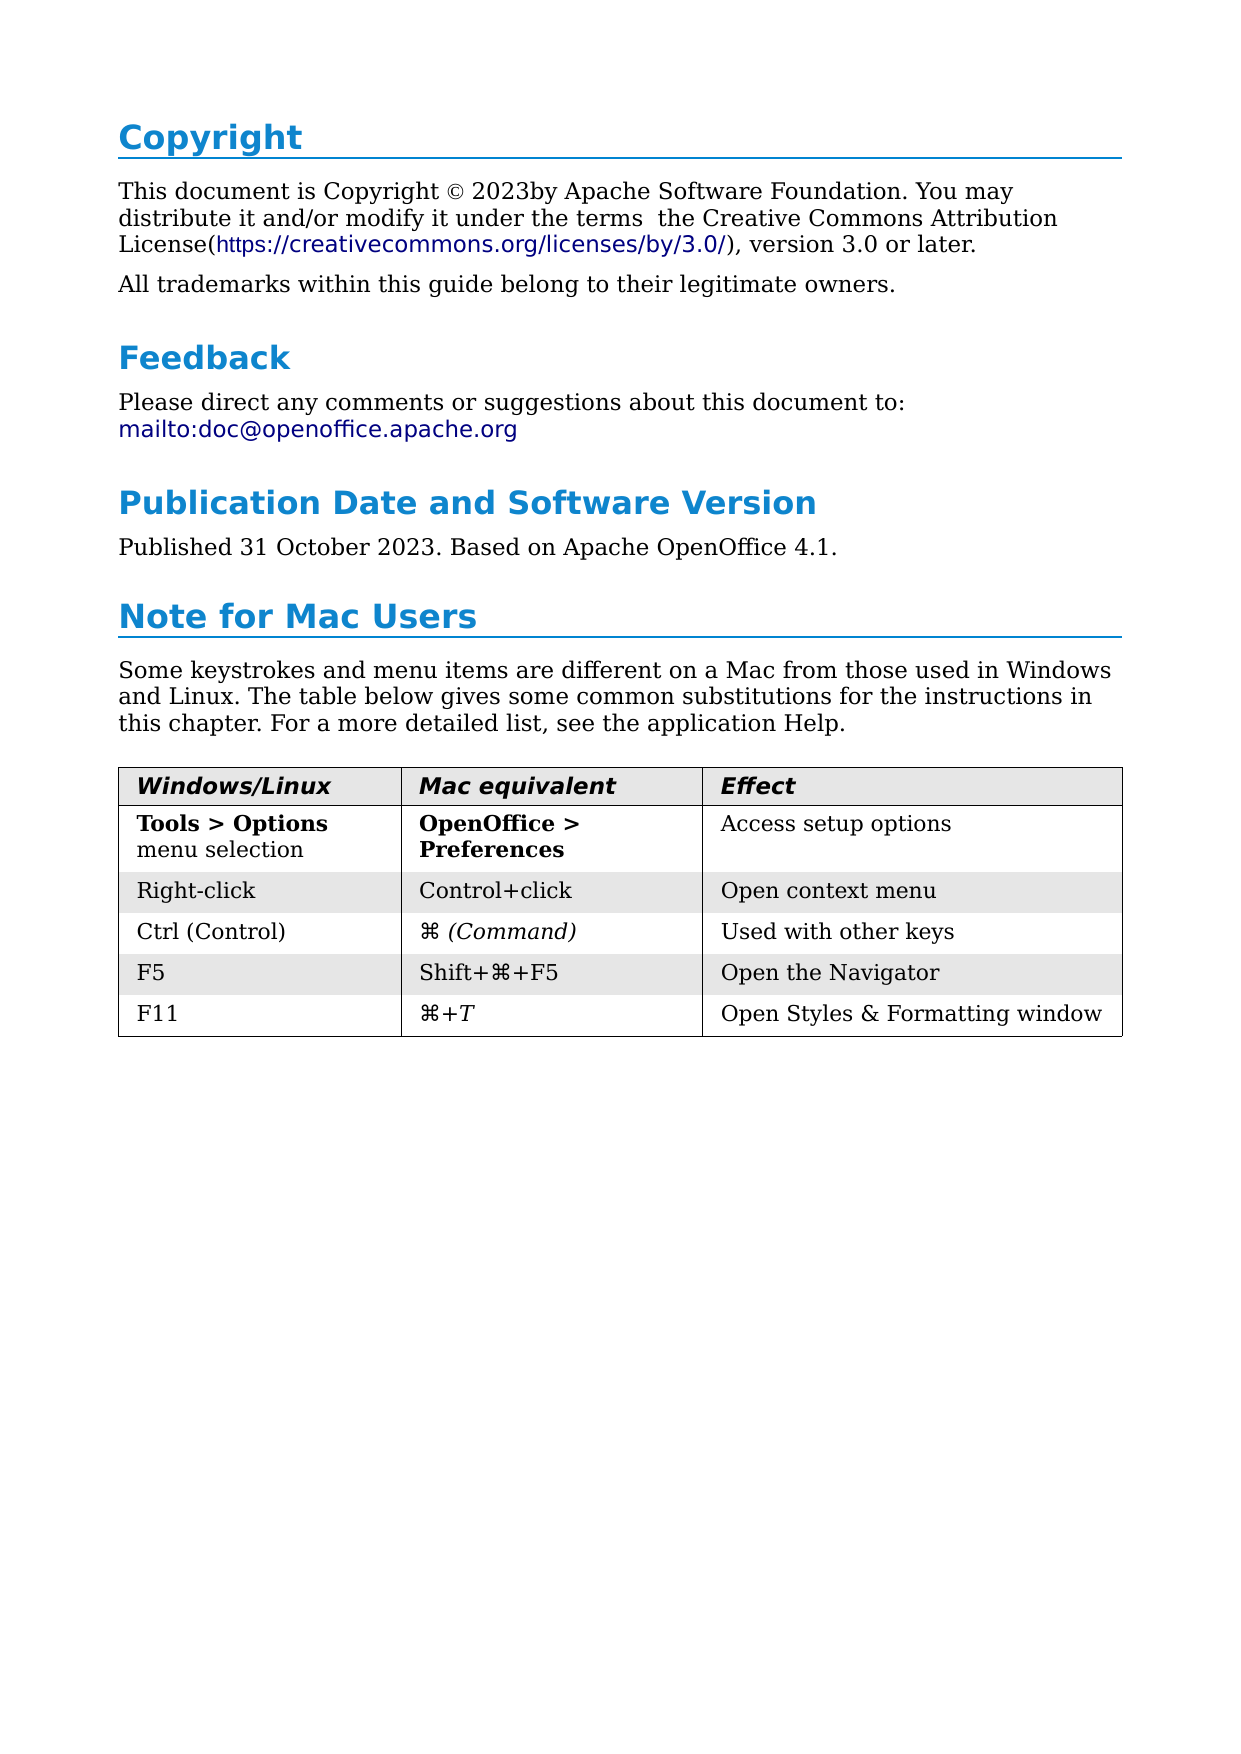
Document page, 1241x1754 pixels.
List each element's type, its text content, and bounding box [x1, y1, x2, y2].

table_cell F5 [119, 954, 401, 995]
table_cell Shift+z+F5 [402, 954, 702, 995]
table_cell Ctrl (Control) [119, 913, 401, 954]
table_cell F11 [119, 995, 401, 1036]
text Some keystrokes and menu items are different on a Mac from those used in Windows and Linux. The table below gives some common substitutions for the instructions in this chapter. For a more detailed list, see the application Help. [118, 657, 1122, 737]
subtitle Copyright [118, 118, 1122, 157]
table_cell Open context menu [703, 872, 1122, 913]
table_cell z (Command) [402, 913, 702, 954]
text Publication Date and Software Version [118, 484, 1122, 522]
table_cell Tools > Options menu selection [119, 806, 401, 872]
text Feedback [118, 339, 1122, 377]
table_header Windows/Linux [119, 768, 401, 805]
table_cell OpenOffice > Preferences [402, 806, 702, 872]
text Please direct any comments or suggestions about this document to: mailto:doc@openoffice.apache.org [118, 389, 1122, 442]
table_cell Control+click [402, 872, 702, 913]
table_header Mac equivalent [402, 768, 702, 805]
text This document is Copyright © 2023by Apache Software Foundation. You may distribute it and/or modify it under the terms the Creative Commons Attribution License(https://creativecommons.org/licenses/by/3.0/), version 3.0 or later. [118, 178, 1122, 258]
table_cell Access setup options [703, 806, 1122, 872]
table_cell Right-click [119, 872, 401, 913]
text Published 31 October 2023. Based on Apache OpenOffice 4.1. [118, 534, 1122, 561]
table_cell z+T [402, 995, 702, 1036]
table_cell Open the Navigator [703, 954, 1122, 995]
table_header Effect [703, 768, 1122, 805]
subtitle Note for Mac Users [118, 597, 1122, 636]
text All trademarks within this guide belong to their legitimate owners. [118, 271, 1122, 297]
table_cell Used with other keys [703, 913, 1122, 954]
table_cell Open Styles & Formatting window [703, 995, 1122, 1036]
